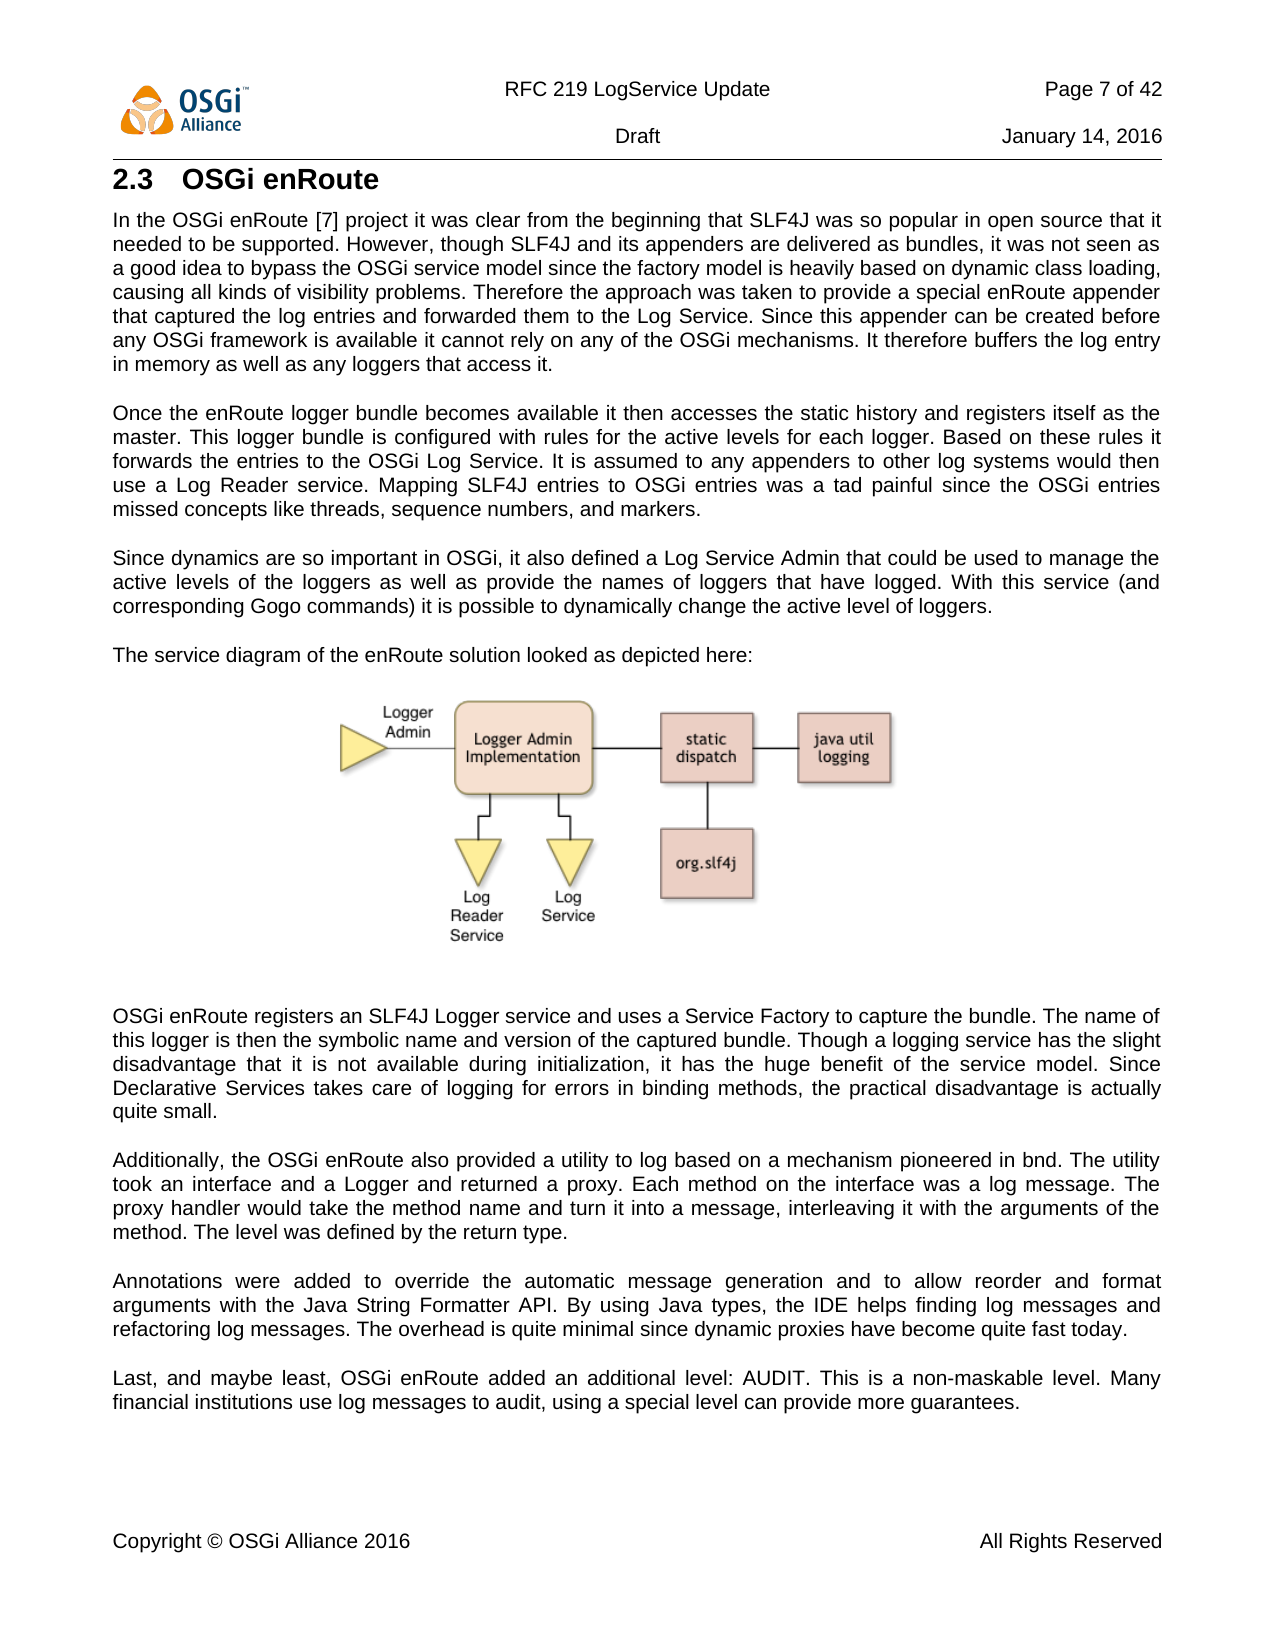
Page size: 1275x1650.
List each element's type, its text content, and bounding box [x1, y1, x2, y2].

text OSGi enRoute registers an SLF4J Logger service and uses a Service Factory to capture the bundle. The name of this logger is then the symbolic name and version of the captured bundle. Though a logging service has the slight disadvantage that it is not available during initialization, it has the huge benefit of the service model. Since Declarative Services takes care of logging for errors in binding methods, the practical disadvantage is actually quite small. [112, 1003, 1162, 1123]
text Annotations were added to override the automatic message generation and to allow reorder and format arguments with the Java String Formatter API. By using Java types, the IDE helps finding log messages and refactoring log messages. The overhead is quite minimal since dynamic proxies have become quite fast today. [112, 1269, 1162, 1341]
text Additionally, the OSGi enRoute also provided a utility to log based on a mechanism pioneered in bnd. The utility took an interface and a Logger and returned a proxy. Each method on the interface was a log message. The proxy handler would take the method name and turn it into a message, interleaving it with the arguments of the method. The level was defined by the return type. [112, 1148, 1162, 1244]
text Last, and maybe least, OSGi enRoute added an additional level: AUDIT. This is a non-maskable level. Many financial institutions use log messages to audit, using a special level can provide more guarantees. [112, 1366, 1162, 1414]
subtitle OSGi enRoute [112, 160, 1162, 196]
picture [225, 678, 1050, 955]
text Since dynamics are so important in OSGi, it also defined a Log Service Admin that could be used to manage the active levels of the loggers as well as provide the names of loggers that have logged. With this service (and corresponding Gogo commands) it is possible to dynamically change the active level of loggers. [112, 546, 1162, 617]
picture [113, 78, 257, 142]
text Once the enRoute logger bundle becomes available it then accesses the static history and registers itself as the master. This logger bundle is configured with rules for the active levels for each logger. Based on these rules it forwards the entries to the OSGi Log Service. It is assumed to any appenders to other log systems would then use a Log Reader service. Mapping SLF4J entries to OSGi entries was a tad painful since the OSGi entries missed concepts like threads, sequence numbers, and markers. [112, 401, 1162, 521]
text In the OSGi enRoute [7]. project it was clear from the beginning that SLF4J was so popular in open source that it needed to be supported. However, though SLF4J and its appenders are delivered as bundles, it was not seen as a good idea to bypass the OSGi service model since the factory model is heavily based on dynamic class loading, causing all kinds of visibility problems. Therefore the approach was taken to provide a special enRoute appender that captured the log entries and forwarded them to the Log Service. Since this appender can be created before any OSGi framework is available it cannot rely on any of the OSGi mechanisms. It therefore buffers the log entry in memory as well as any loggers that access it. [112, 208, 1162, 376]
text The service diagram of the enRoute solution looked as depicted here: [112, 642, 1162, 666]
